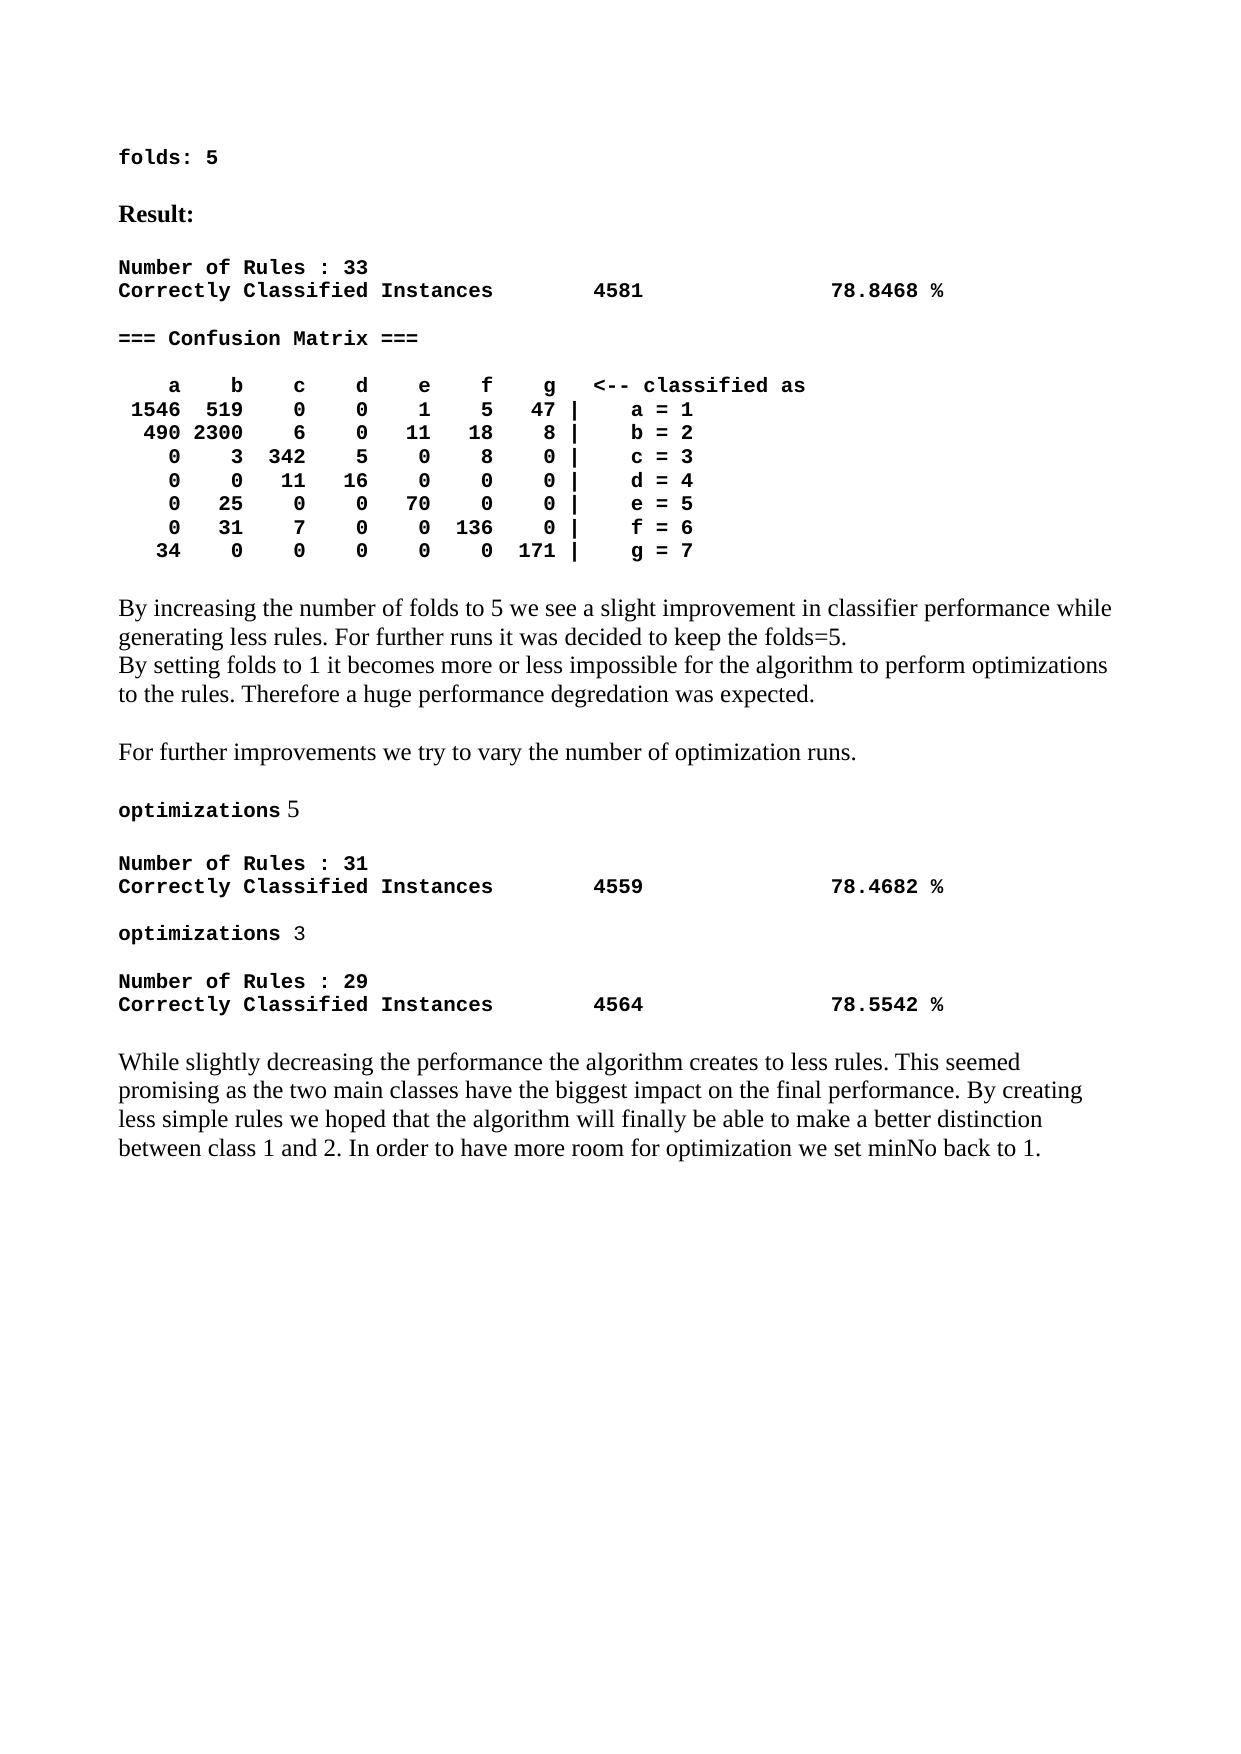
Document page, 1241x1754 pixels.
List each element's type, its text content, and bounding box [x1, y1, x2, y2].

text Correctly Classified Instances 4564 78.5542 % [118, 994, 1122, 1018]
text a b c d e f g <-- classified as [118, 375, 1122, 399]
text Result: [118, 199, 1122, 228]
text By increasing the number of folds to 5 we see a slight improvement in classifier performance while generating less rules. For further runs it was decided to keep the folds=5. [118, 593, 1122, 650]
text 1546 519 0 0 1 5 47 | a = 1 [118, 399, 1122, 422]
text 0 0 11 16 0 0 0 | d = 4 [118, 469, 1122, 493]
text 0 3 342 5 0 8 0 | c = 3 [118, 446, 1122, 469]
text 0 25 0 0 70 0 0 | e = 5 [118, 493, 1122, 517]
text Correctly Classified Instances 4559 78.4682 % [118, 876, 1122, 900]
text === Confusion Matrix === [118, 328, 1122, 351]
text 0 31 7 0 0 136 0 | f = 6 [118, 517, 1122, 541]
text Correctly Classified Instances 4581 78.8468 % [118, 280, 1122, 304]
text 34 0 0 0 0 0 171 | g = 7 [118, 541, 1122, 564]
text For further improvements we try to vary the number of optimization runs. [118, 737, 1122, 765]
text Number of Rules : 29 [118, 971, 1122, 994]
text optimizations 5 [118, 765, 1122, 824]
text While slightly decreasing the performance the algorithm creates to less rules. This seemed promising as the two main classes have the biggest impact on the final performance. By creating less simple rules we hoped that the algorithm will finally be able to make a better distinction between class 1 and 2. In order to have more room for optimization we set minNo back to 1. [118, 1047, 1122, 1162]
text By setting folds to 1 it becomes more or less impossible for the algorithm to perform optimizations to the rules. Therefore a huge performance degredation was expected. [118, 650, 1122, 708]
text Number of Rules : 31 [118, 852, 1122, 876]
text optimizations 3 [118, 923, 1122, 947]
text Number of Rules : 33 [118, 257, 1122, 280]
text folds: 5 [118, 147, 1122, 171]
text 490 2300 6 0 11 18 8 | b = 2 [118, 422, 1122, 446]
